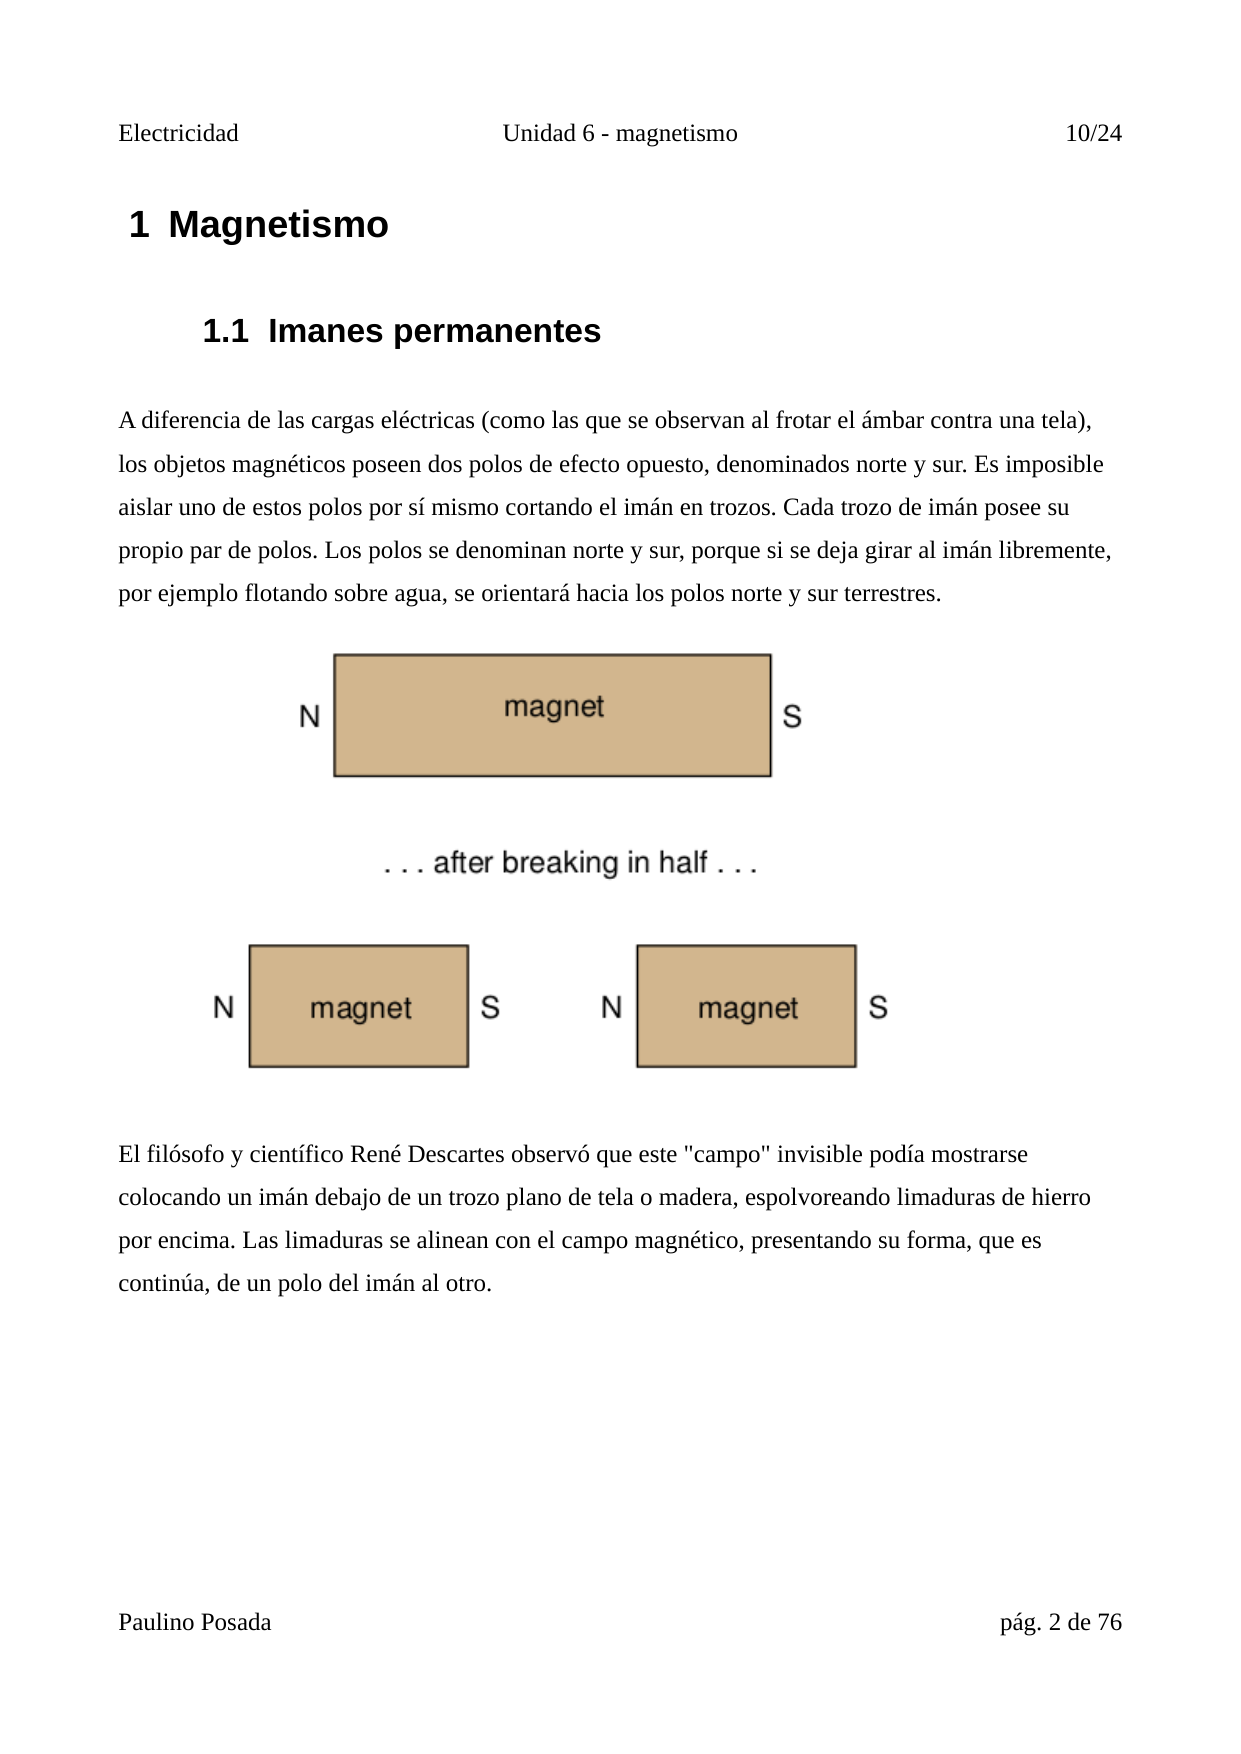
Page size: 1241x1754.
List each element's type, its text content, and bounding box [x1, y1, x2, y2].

text colocando un imán debajo de un trozo plano de tela o madera, espolvoreando limaduras de hierro por encima. Las limaduras se alinean con el campo magnético, presentando su forma, que es continúa, de un polo del imán al otro. [118, 1182, 1122, 1297]
subtitle Imanes permanentes [193, 311, 1122, 350]
text A diferencia de las cargas eléctricas (como las que se observan al frotar el ámbar contra una tela), los objetos magnéticos poseen dos polos de efecto opuesto, denominados norte y sur. Es imposible aislar uno de estos polos por sí mismo cortando el imán en trozos. Cada trozo de imán posee su propio par de polos. Los polos se denominan norte y sur, porque si se deja girar al imán libremente, por ejemplo flotando sobre agua, se orientará hacia los polos norte y sur terrestres. [118, 406, 1122, 607]
subtitle Magnetismo [118, 201, 1122, 245]
text El filósofo y científico René Descartes observó que este "campo" invisible podía mostrarse [118, 1139, 1122, 1167]
picture [177, 635, 903, 1087]
